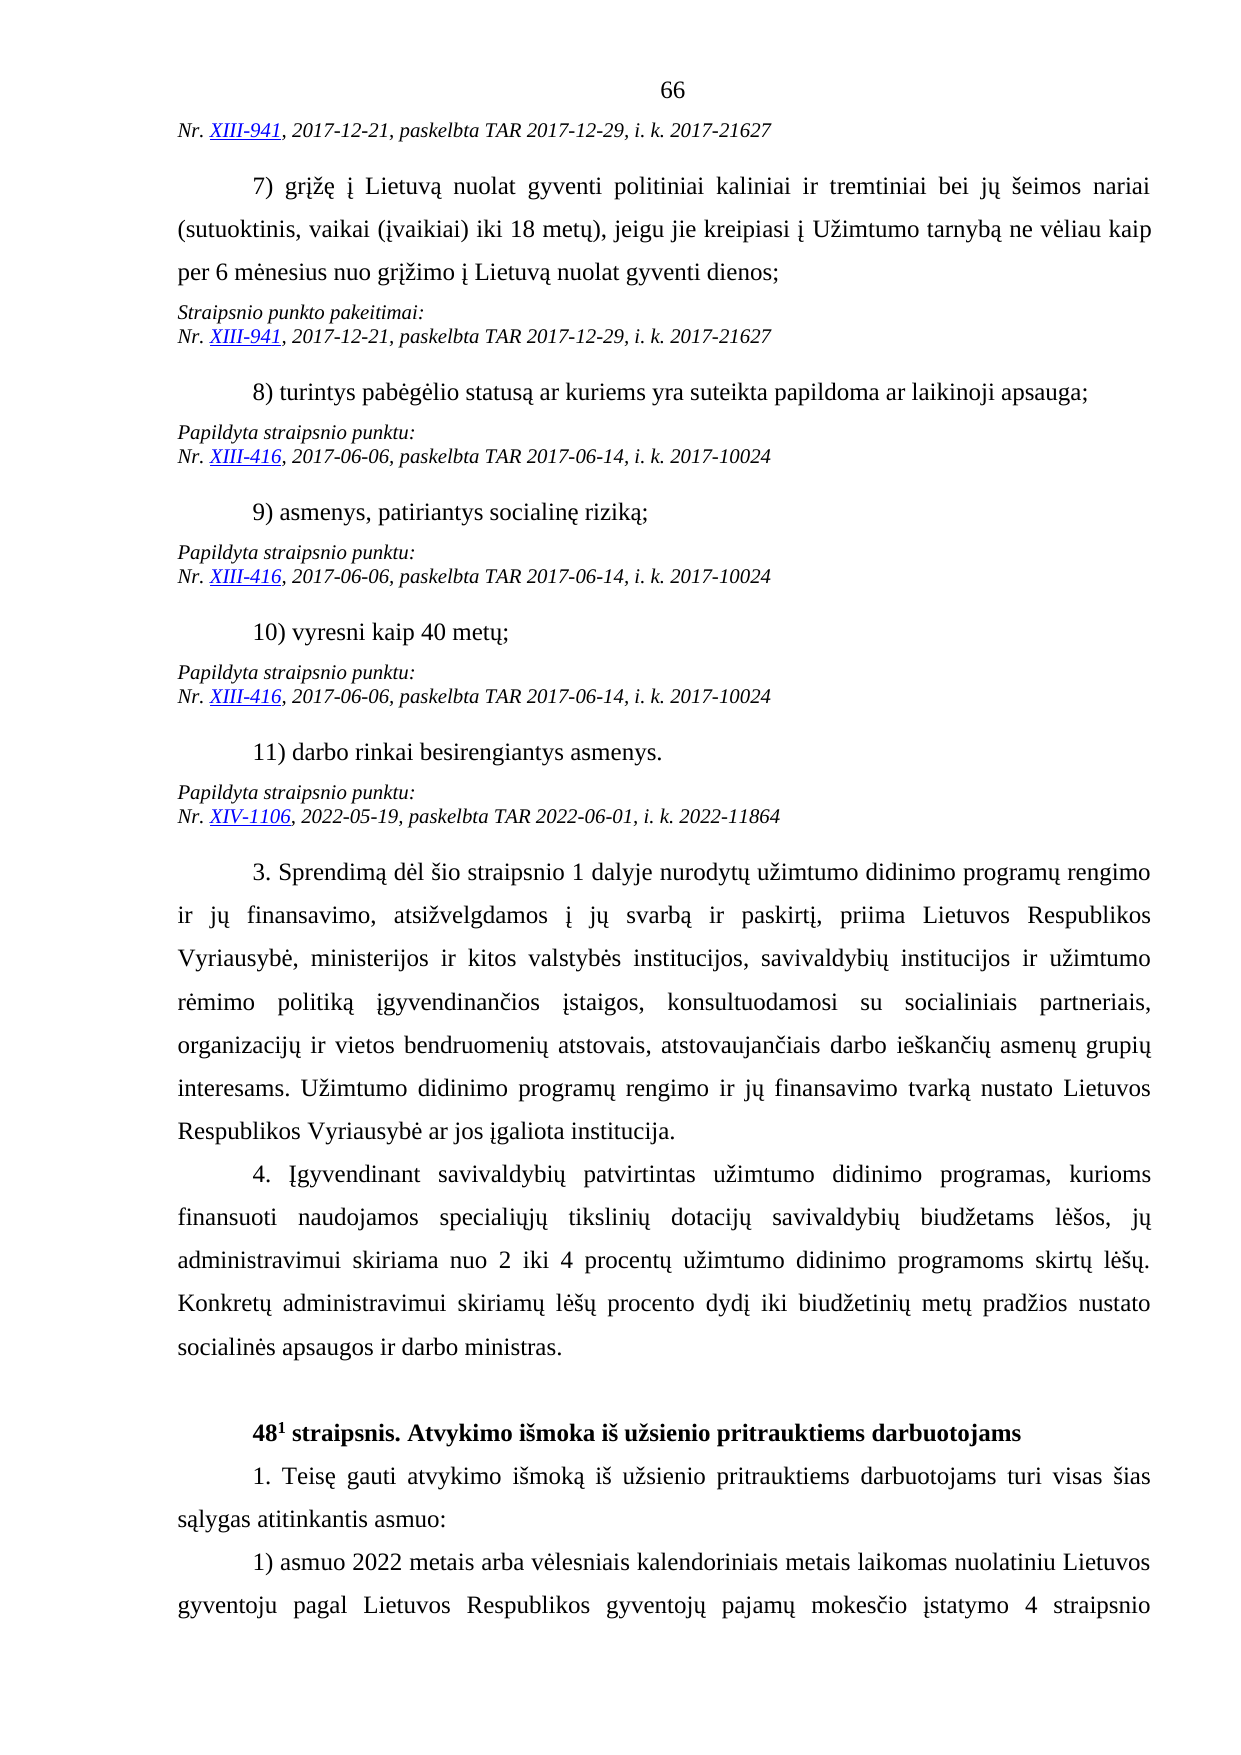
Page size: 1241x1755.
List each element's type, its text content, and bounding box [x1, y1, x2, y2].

text 4. Įgyvendinant savivaldybių patvirtintas užimtumo didinimo programas, kurioms finansuoti naudojamos specialiųjų tikslinių dotacijų savivaldybių biudžetams lėšos, jų administravimui skiriama nuo 2 iki 4 procentų užimtumo didinimo programoms skirtų lėšų. Konkretų administravimui skiriamų lėšų procento dydį iki biudžetinių metų pradžios nustato socialinės apsaugos ir darbo ministras. [177, 1159, 1152, 1360]
text 10) vyresni kaip 40 metų; [177, 617, 1152, 646]
text 1. Teisę gauti atvykimo išmoką iš užsienio pritrauktiems darbuotojams turi visas šias sąlygas atitinkantis asmuo: [177, 1461, 1152, 1533]
text 9) asmenys, patiriantys socialinę riziką; [177, 497, 1152, 526]
text 481 straipsnis. Atvykimo išmoka iš užsienio pritrauktiems darbuotojams [177, 1418, 1152, 1447]
text Nr. XIII-416, 2017-06-06, paskelbta TAR 2017-06-14, i. k. 2017-10024 [177, 684, 1152, 708]
text Papildyta straipsnio punktu: [177, 540, 1152, 564]
text 1) asmuo 2022 metais arba vėlesniais kalendoriniais metais laikomas nuolatiniu Lietuvos gyventoju pagal Lietuvos Respublikos gyventojų pajamų mokesčio įstatymo 4 straipsnio [177, 1547, 1152, 1619]
text Nr. XIII-941, 2017-12-21, paskelbta TAR 2017-12-29, i. k. 2017-21627 [177, 324, 1152, 348]
text Papildyta straipsnio punktu: [177, 660, 1152, 684]
text Nr. XIII-416, 2017-06-06, paskelbta TAR 2017-06-14, i. k. 2017-10024 [177, 444, 1152, 468]
text Papildyta straipsnio punktu: [177, 780, 1152, 804]
text Nr. XIII-416, 2017-06-06, paskelbta TAR 2017-06-14, i. k. 2017-10024 [177, 564, 1152, 588]
text 11) darbo rinkai besirengiantys asmenys. [177, 737, 1152, 766]
text Papildyta straipsnio punktu: [177, 420, 1152, 444]
text Nr. XIV-1106, 2022-05-19, paskelbta TAR 2022-06-01, i. k. 2022-11864 [177, 804, 1152, 828]
text Straipsnio punkto pakeitimai: [177, 300, 1152, 324]
text Nr. XIII-941, 2017-12-21, paskelbta TAR 2017-12-29, i. k. 2017-21627 [177, 118, 1152, 142]
text 8) turintys pabėgėlio statusą ar kuriems yra suteikta papildoma ar laikinoji apsauga; [177, 377, 1152, 406]
text 7) grįžę į Lietuvą nuolat gyventi politiniai kaliniai ir tremtiniai bei jų šeimos nariai (sutuoktinis, vaikai (įvaikiai) iki 18 metų), jeigu jie kreipiasi į Užimtumo tarnybą ne vėliau kaip per 6 mėnesius nuo grįžimo į Lietuvą nuolat gyventi dienos; [177, 171, 1152, 286]
text 3. Sprendimą dėl šio straipsnio 1 dalyje nurodytų užimtumo didinimo programų rengimo ir jų finansavimo, atsižvelgdamos į jų svarbą ir paskirtį, priima Lietuvos Respublikos Vyriausybė, ministerijos ir kitos valstybės institucijos, savivaldybių institucijos ir užimtumo rėmimo politiką įgyvendinančios įstaigos, konsultuodamosi su socialiniais partneriais, organizacijų ir vietos bendruomenių atstovais, atstovaujančiais darbo ieškančių asmenų grupių interesams. Užimtumo didinimo programų rengimo ir jų finansavimo tvarką nustato Lietuvos Respublikos Vyriausybė ar jos įgaliota institucija. [177, 857, 1152, 1145]
